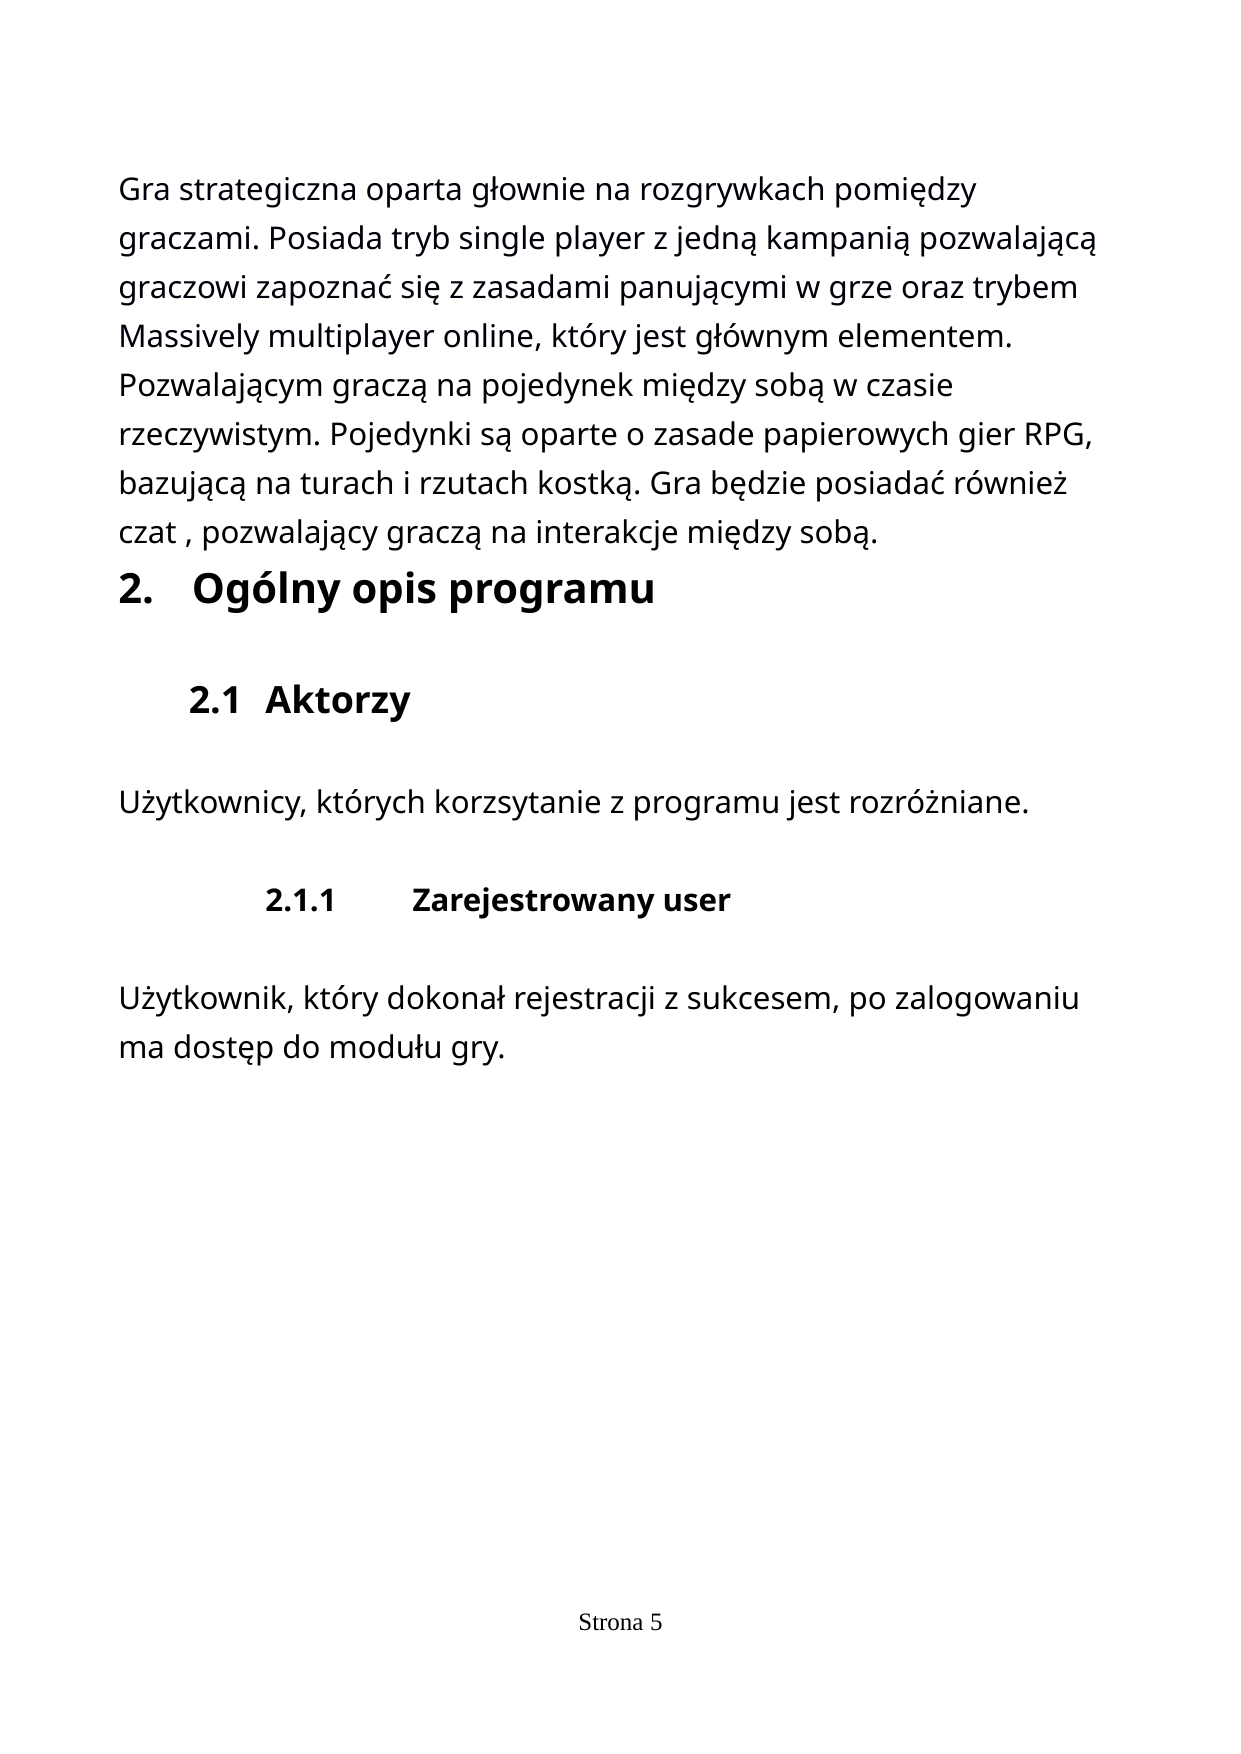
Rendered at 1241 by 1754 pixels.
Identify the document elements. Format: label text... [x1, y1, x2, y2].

text 2.1 Aktorzy [118, 673, 1122, 724]
text Gra strategiczna oparta głownie na rozgrywkach pomiędzy graczami. Posiada tryb single player z jedną kampanią pozwalającą graczowi zapoznać się z zasadami panującymi w grze oraz trybem Massively multiplayer online, który jest głównym elementem. Pozwalającym graczą na pojedynek między sobą w czasie rzeczywistym. Pojedynki są oparte o zasade papierowych gier RPG, bazującą na turach i rzutach kostką. Gra będzie posiadać również czat , pozwalający graczą na interakcje między sobą. [118, 167, 1122, 552]
text Użytkownicy, których korzsytanie z programu jest rozróżniane. [118, 781, 1122, 823]
text 2.1.1 Zarejestrowany user [118, 878, 1122, 921]
text Użytkownik, który dokonał rejestracji z sukcesem, po zalogowaniu ma dostęp do modułu gry. [118, 976, 1122, 1068]
text 2. Ogólny opis programu [118, 559, 1122, 616]
